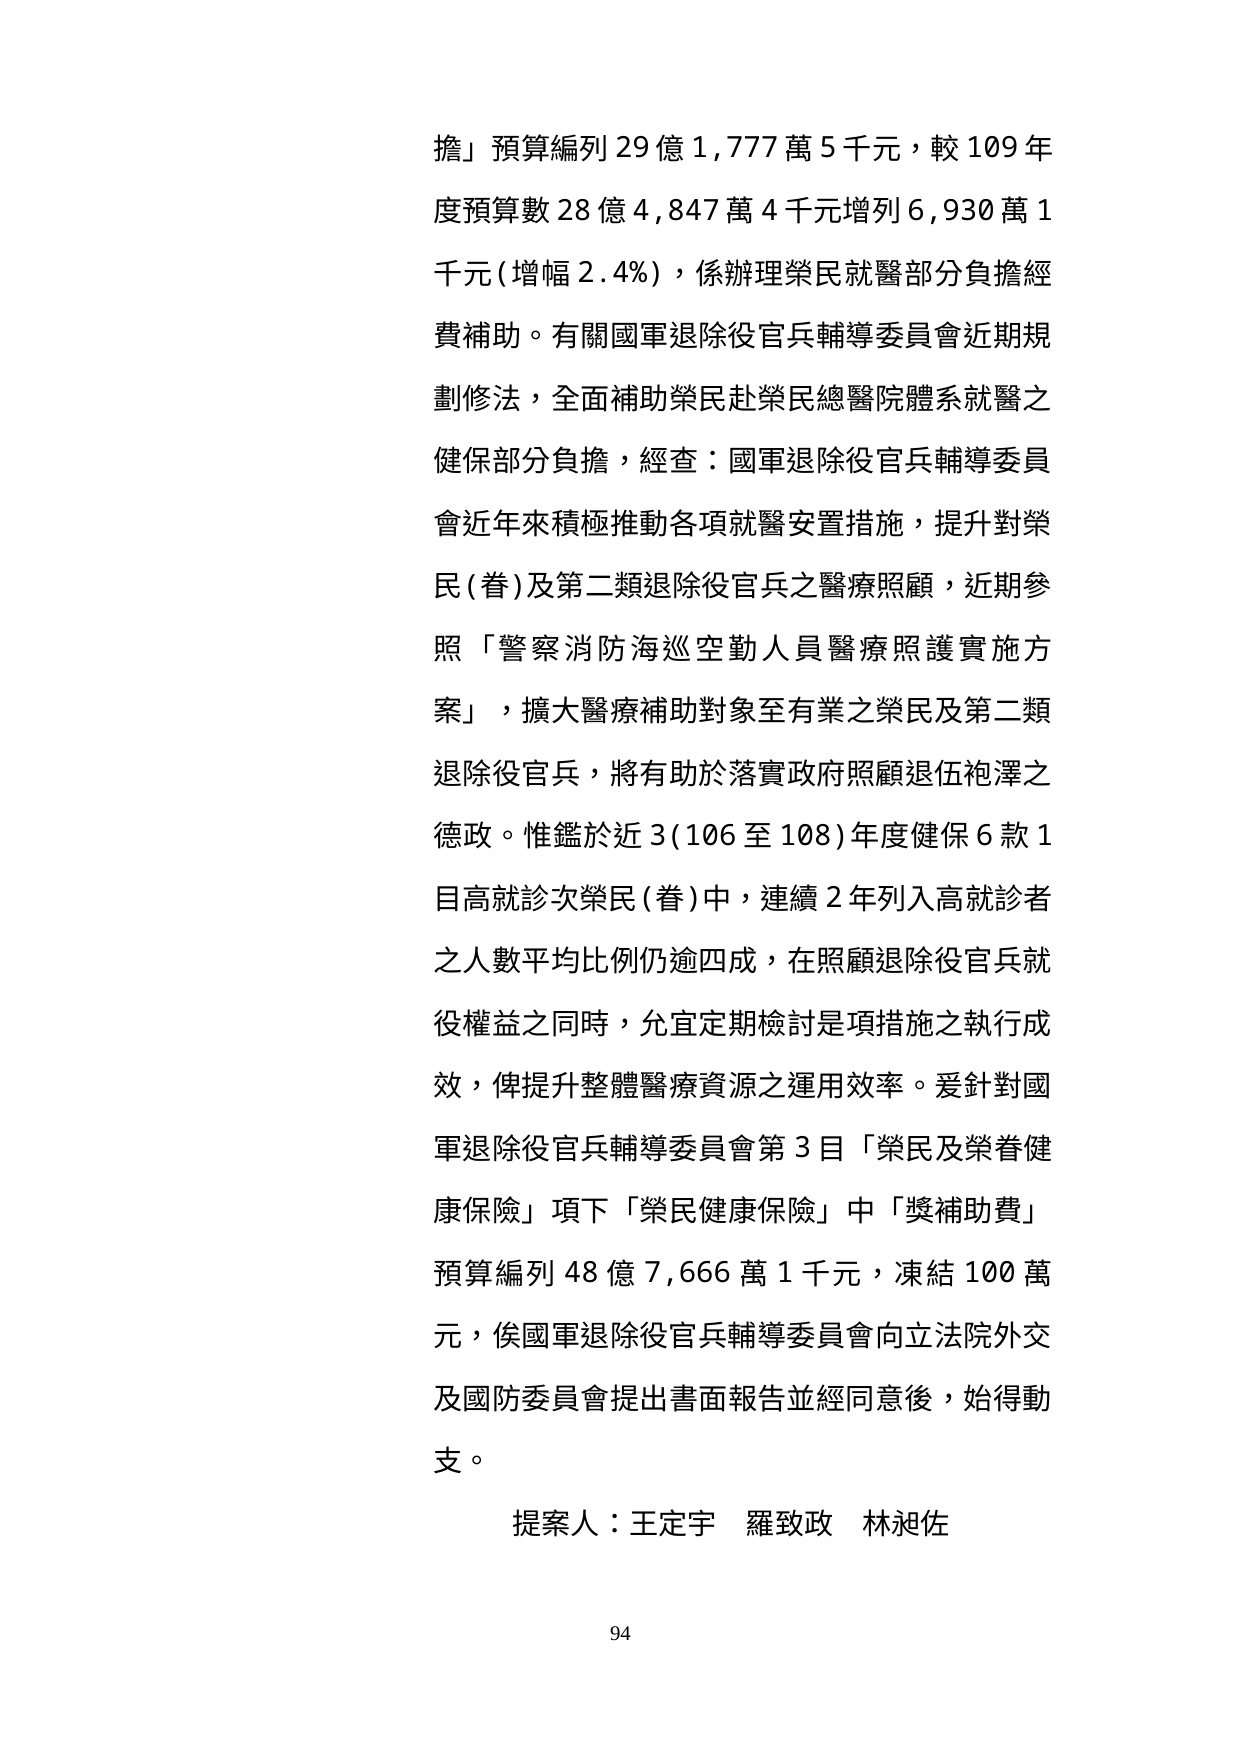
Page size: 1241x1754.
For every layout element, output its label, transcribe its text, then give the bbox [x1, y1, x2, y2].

text 提案人：王定宇 羅致政 林昶佐 [512, 1480, 1053, 1542]
text 擔」預算編列29億1,777萬5千元，較109年度預算數28億4,847萬4千元增列6,930萬1千元(增幅2.4%)，係辦理榮民就醫部分負擔經費補助。有關國軍退除役官兵輔導委員會近期規劃修法，全面補助榮民赴榮民總醫院體系就醫之健保部分負擔，經查：國軍退除役官兵輔導委員會近年來積極推動各項就醫安置措施，提升對榮民(眷)及第二類退除役官兵之醫療照顧，近期參照「警察消防海巡空勤人員醫療照護實施方案」，擴大醫療補助對象至有業之榮民及第二類退除役官兵，將有助於落實政府照顧退伍袍澤之德政。惟鑑於近3(106至108)年度健保6款1目高就診次榮民(眷)中，連續2年列入高就診者之人數平均比例仍逾四成，在照顧退除役官兵就役權益之同時，允宜定期檢討是項措施之執行成效，俾提升整體醫療資源之運用效率。爰針對國軍退除役官兵輔導委員會第3目「榮民及榮眷健康保險」項下「榮民健康保險」中「獎補助費」預算編列48億7,666萬1千元，凍結100萬元，俟國軍退除役官兵輔導委員會向立法院外交及國防委員會提出書面報告並經同意後，始得動支。 [375, 105, 1053, 1480]
